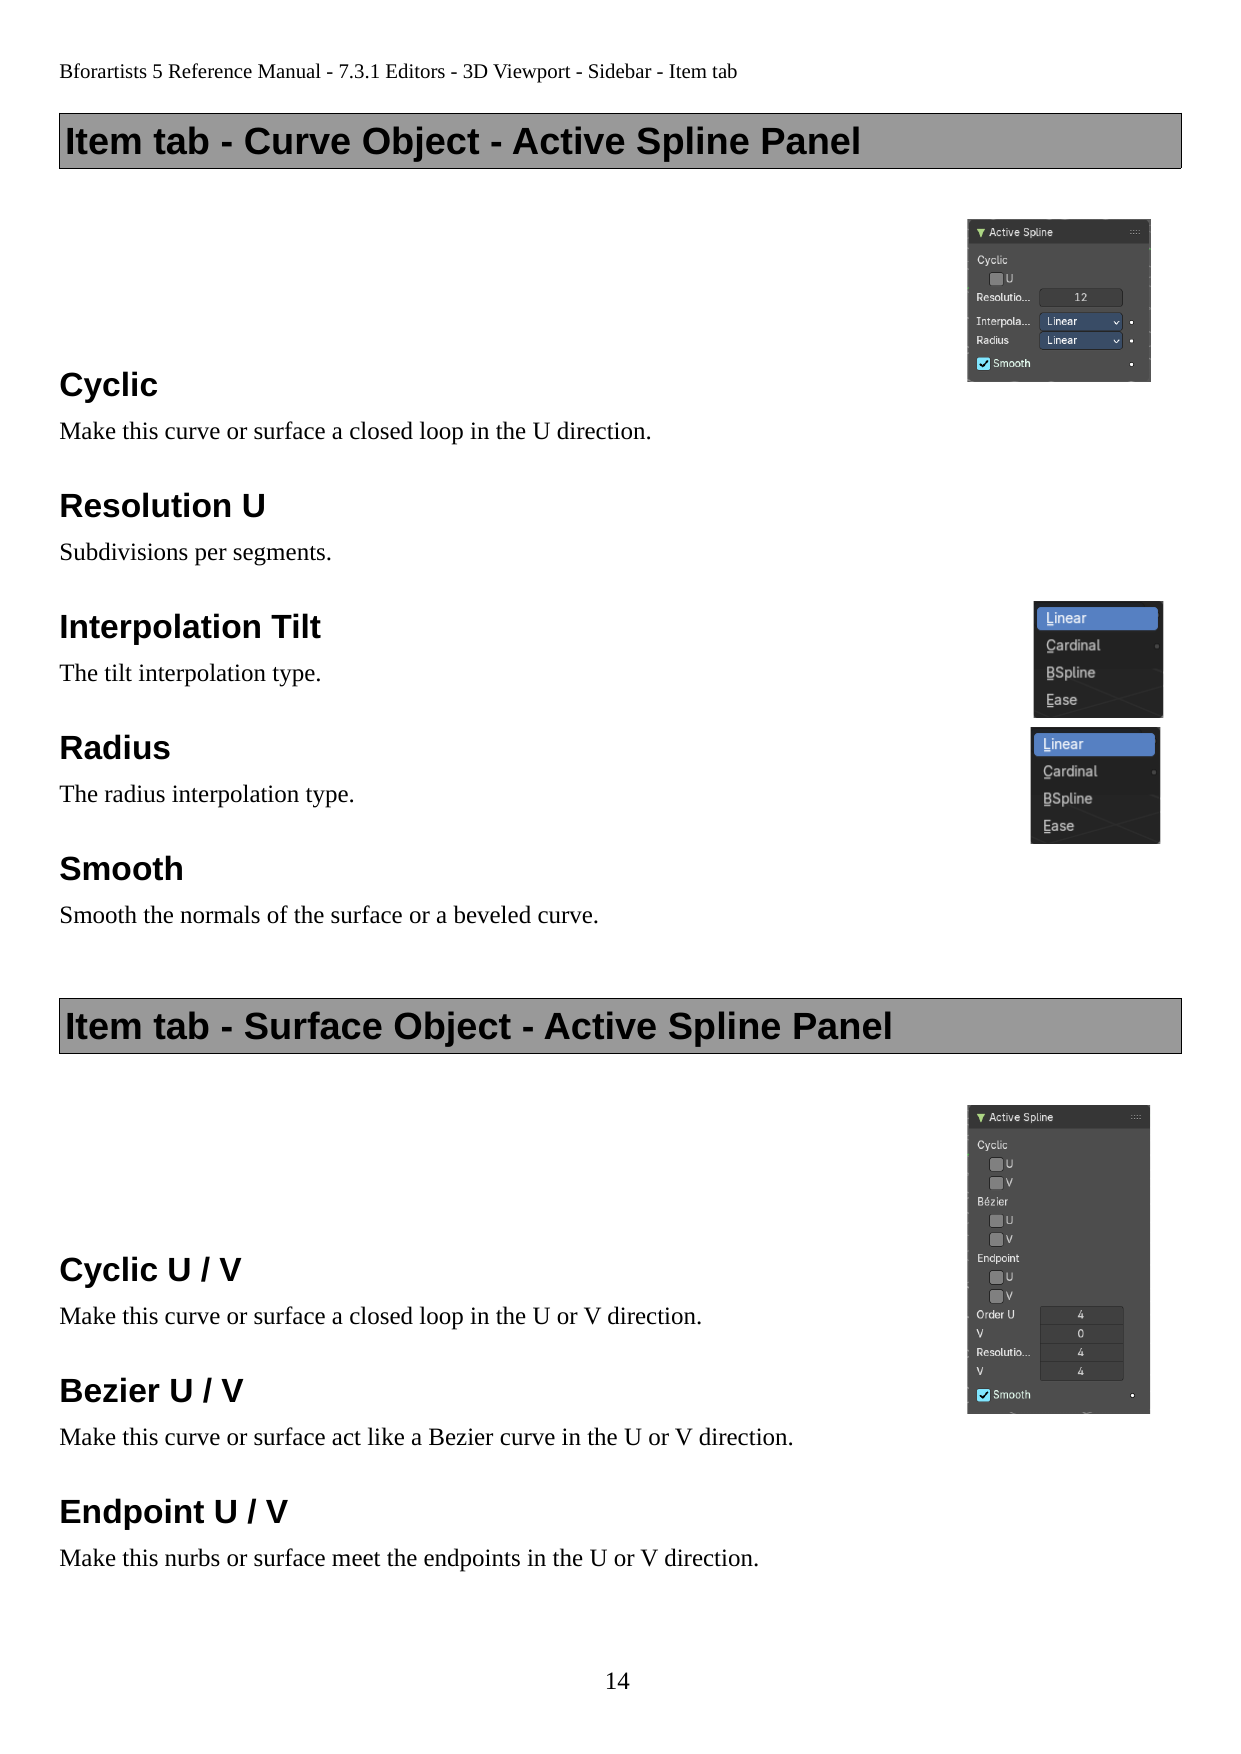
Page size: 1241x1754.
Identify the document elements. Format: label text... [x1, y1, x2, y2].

text Make this curve or surface act like a Bezier curve in the U or V direction. [59, 1422, 1181, 1451]
picture [1030, 727, 1161, 844]
subtitle Resolution U [59, 486, 1181, 524]
picture [967, 1105, 1151, 1414]
text Smooth the normals of the surface or a beveled curve. [59, 900, 1181, 929]
subtitle Cyclic U / V [59, 1250, 967, 1289]
text Make this curve or surface a closed loop in the U direction. [59, 416, 1181, 444]
text Subdivisions per segments. [59, 537, 1181, 566]
subtitle [1151, 1250, 1181, 1289]
table_header Item tab - Surface Object - Active Spline Panel [60, 999, 1181, 1053]
table_header Item tab - Curve Object - Active Spline Panel [60, 114, 1181, 168]
subtitle Radius [59, 728, 1030, 766]
subtitle Bezier U / V [59, 1371, 967, 1410]
text The radius interpolation type. [59, 779, 1030, 808]
subtitle Endpoint U / V [59, 1492, 1181, 1531]
subtitle Interpolation Tilt [59, 607, 1033, 645]
subtitle [1151, 1371, 1181, 1410]
picture [967, 219, 1151, 382]
subtitle [1161, 728, 1181, 766]
subtitle Smooth [59, 849, 1181, 887]
text The tilt interpolation type. [59, 658, 1033, 687]
text Make this nurbs or surface meet the endpoints in the U or V direction. [59, 1543, 1181, 1572]
text Make this curve or surface a closed loop in the U or V direction. [59, 1301, 967, 1330]
subtitle Cyclic [59, 365, 1181, 403]
subtitle [1164, 607, 1181, 645]
picture [1033, 601, 1164, 718]
